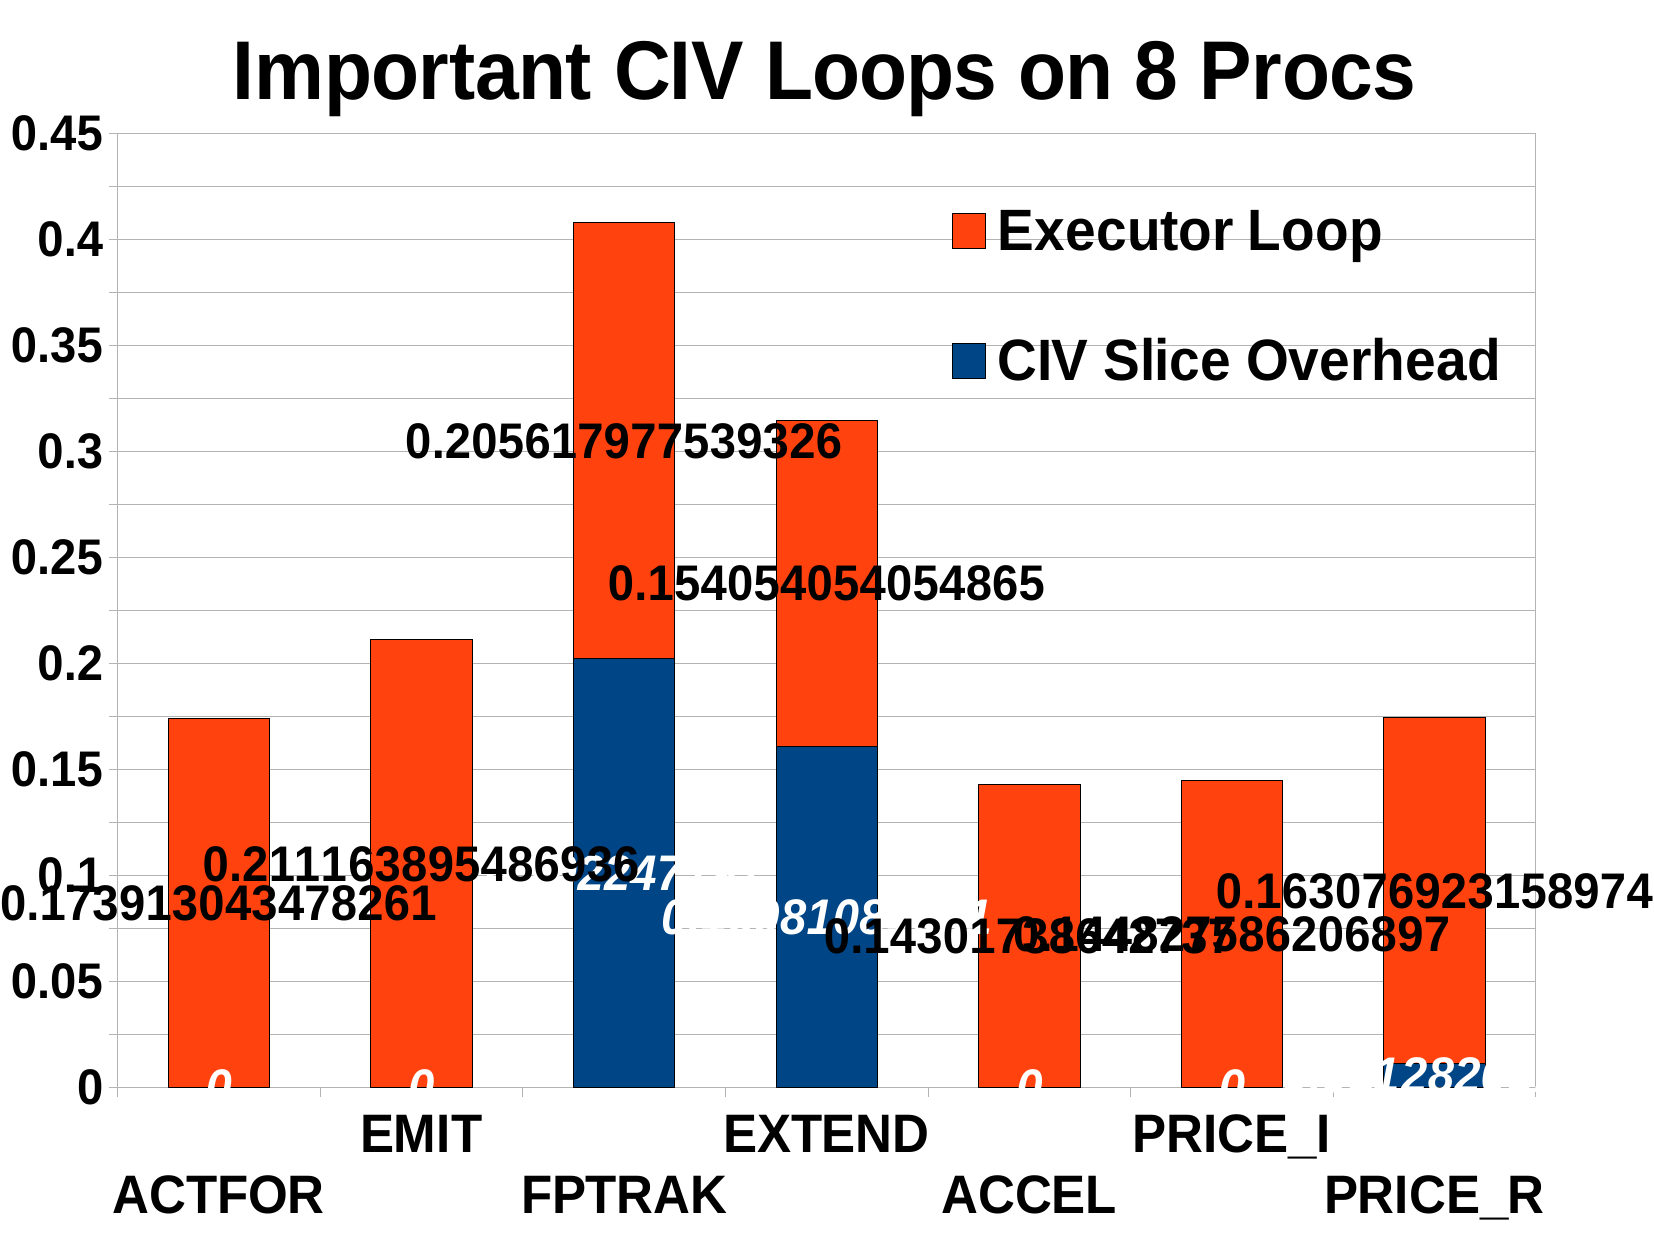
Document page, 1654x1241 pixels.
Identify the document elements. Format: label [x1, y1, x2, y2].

chart [0, 0, 1654, 1241]
